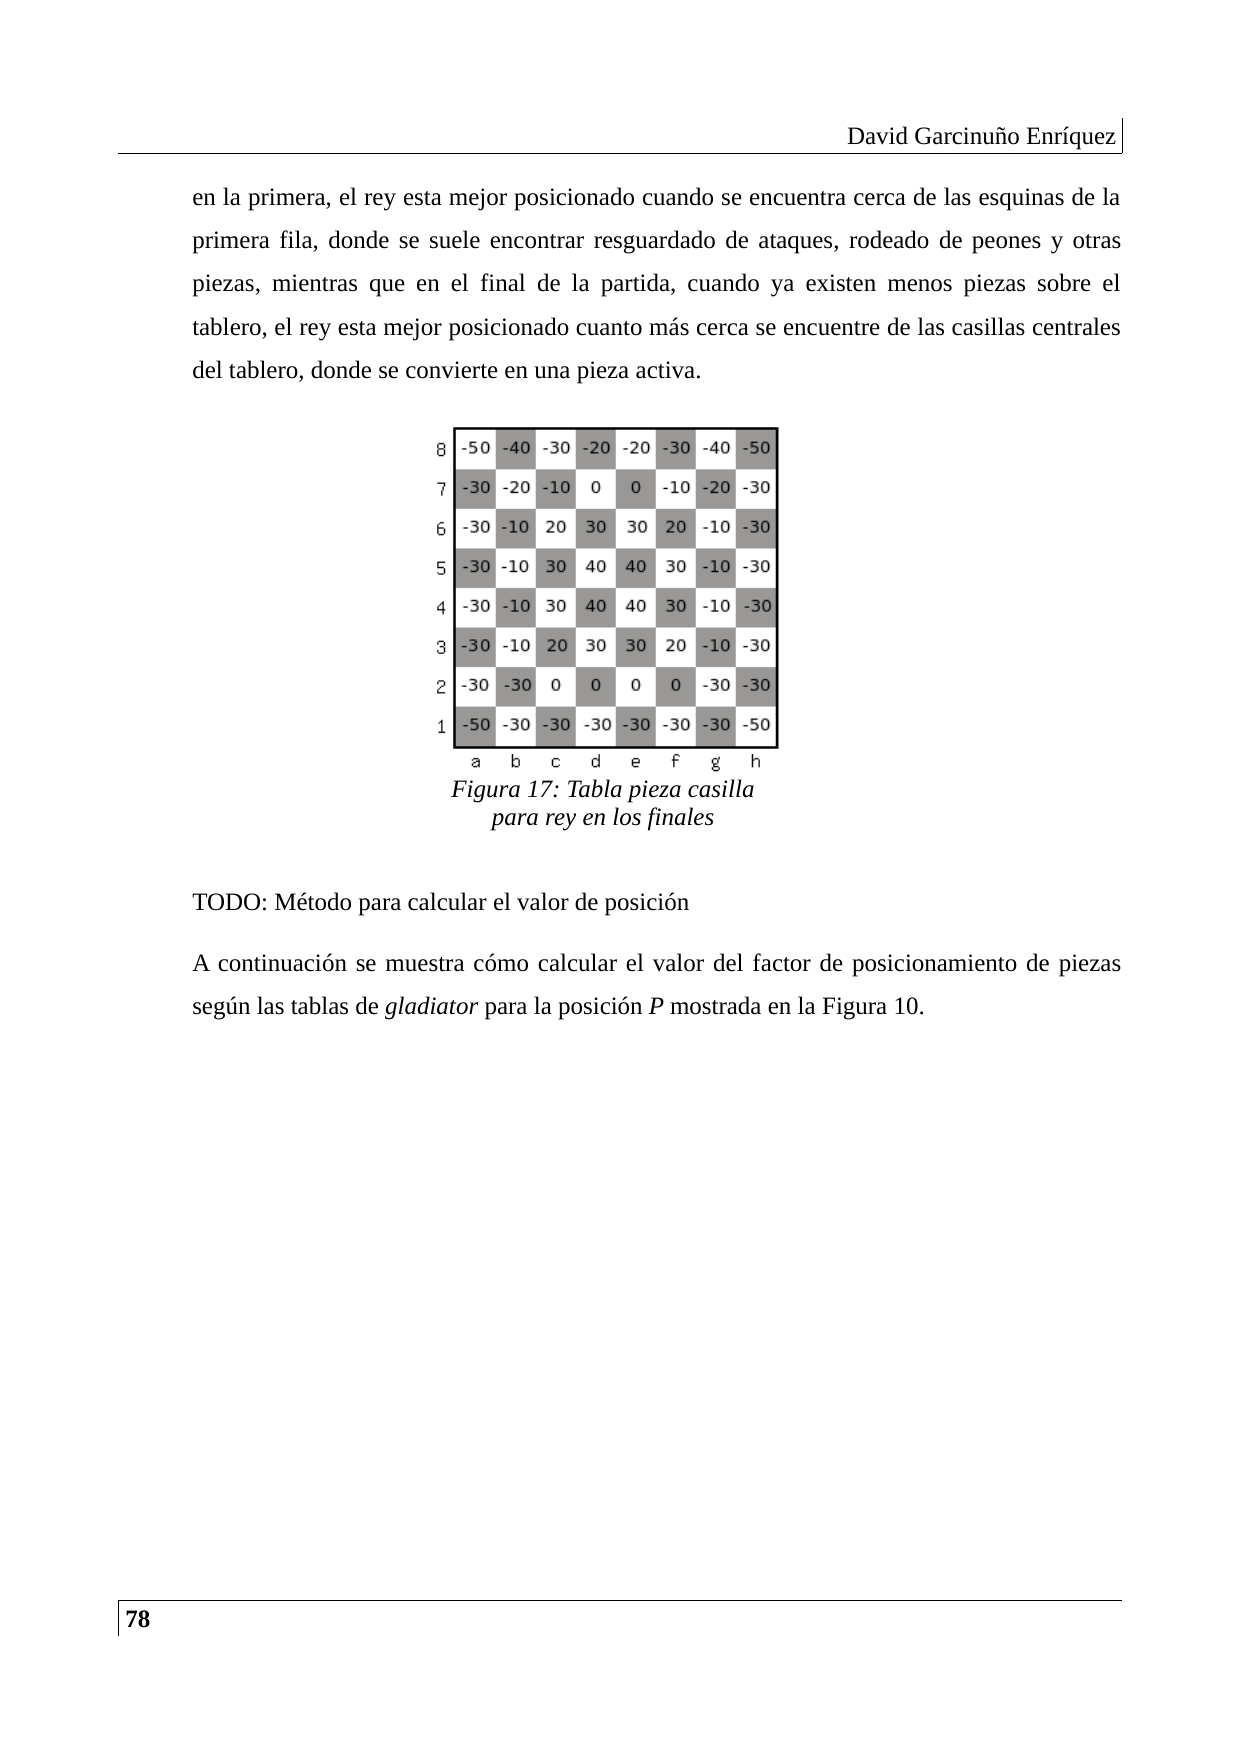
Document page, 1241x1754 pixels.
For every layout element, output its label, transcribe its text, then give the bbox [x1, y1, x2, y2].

text en la primera, el rey esta mejor posicionado cuando se encuentra cerca de las esquinas de la primera fila, donde se suele encontrar resguardado de ataques, rodeado de peones y otras piezas, mientras que en el final de la partida, cuando ya existen menos piezas sobre el tablero, el rey esta mejor posicionado cuanto más cerca se encuentre de las casillas centrales del tablero, donde se convierte en una pieza activa. [192, 182, 1122, 383]
text Figura 17: Tabla pieza casilla para rey en los finales [428, 774, 780, 831]
text A continuación se muestra cómo calcular el valor del factor de posicionamiento de piezas según las tablas de gladiator para la posición P mostrada en la Figura 10. [192, 948, 1122, 1020]
text TODO: Método para calcular el valor de posición [192, 414, 1122, 916]
picture [428, 426, 780, 774]
